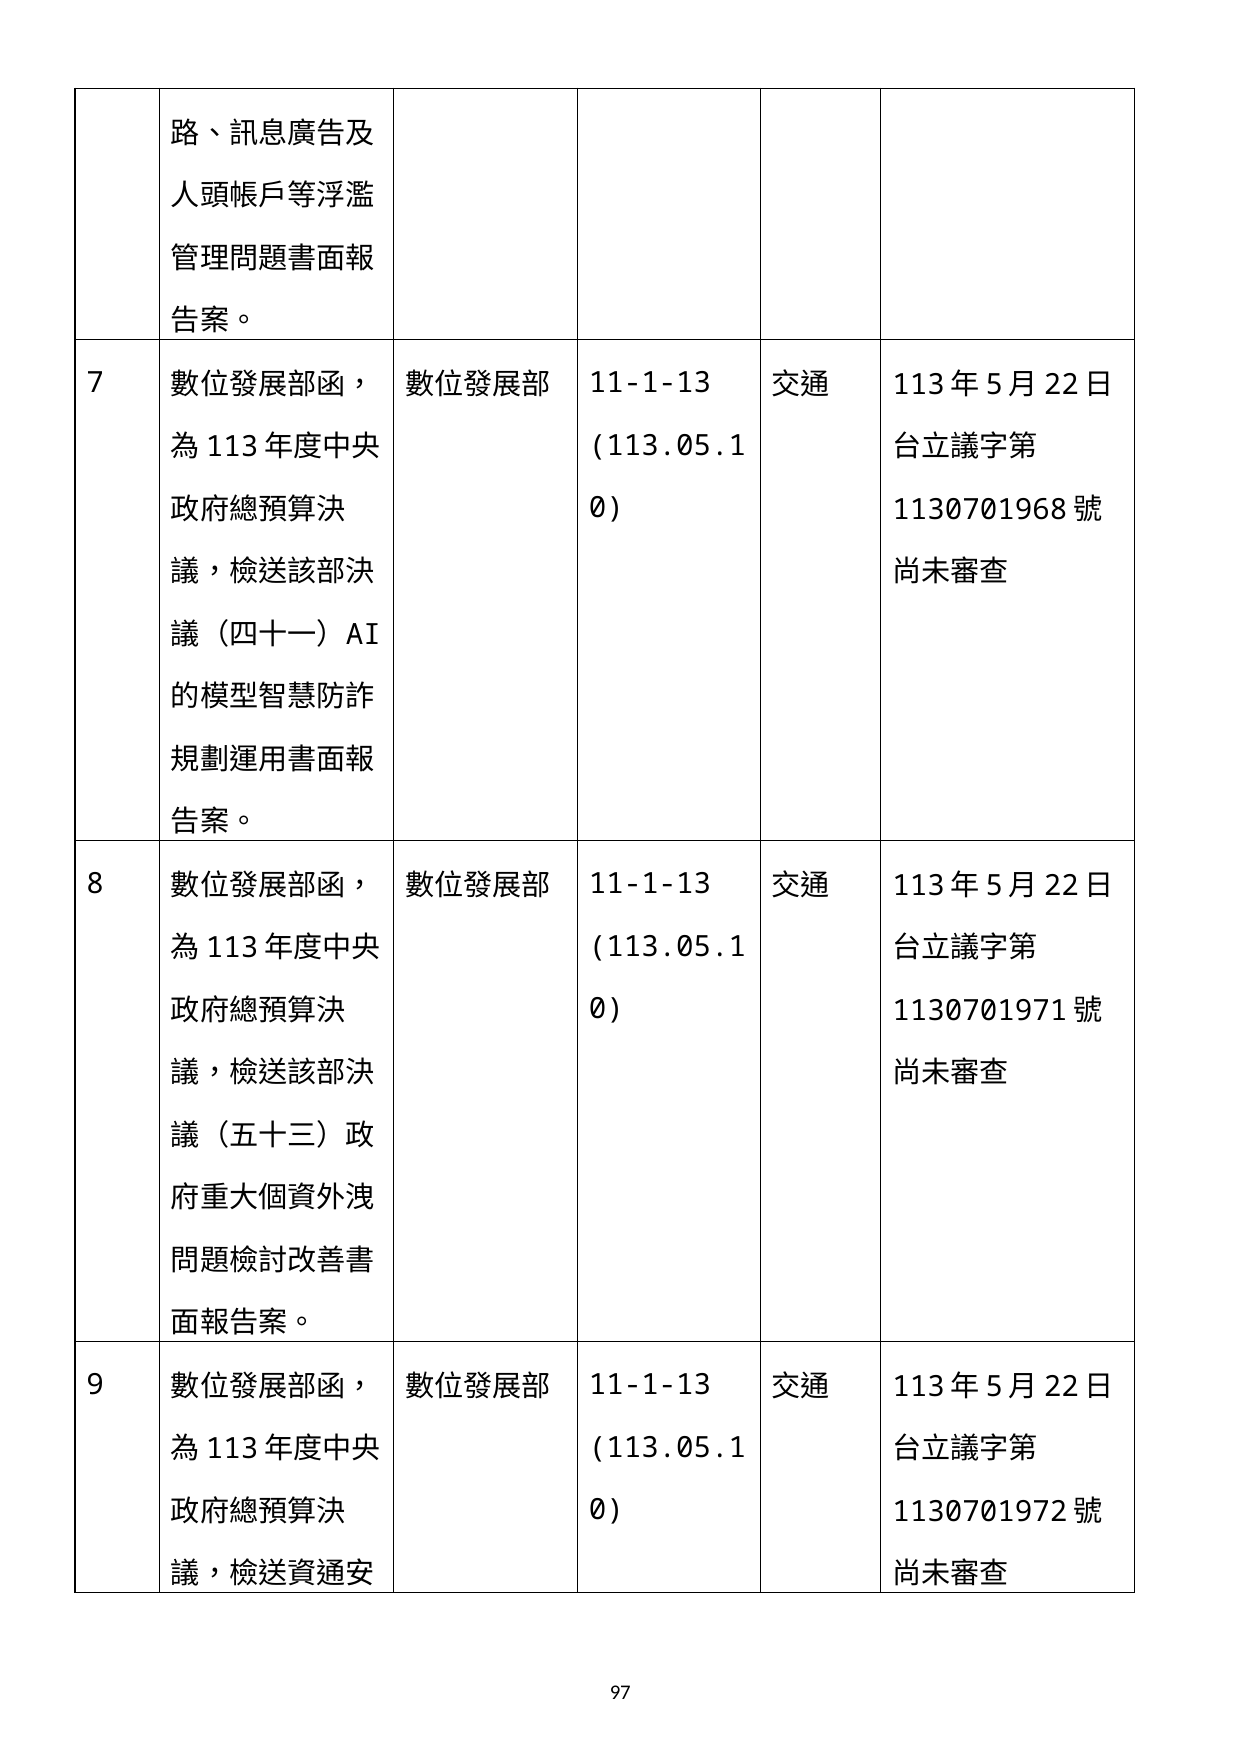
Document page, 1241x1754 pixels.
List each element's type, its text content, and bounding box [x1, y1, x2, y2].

table_cell 數位發展部 [394, 1342, 577, 1592]
table_cell 113年5月22日 台立議字第1130701972號 尚未審查 [881, 1342, 1134, 1592]
table_cell 數位發展部函，為113年度中央政府總預算決議，檢送該部決議（四十一）AI的模型智慧防詐規劃運用書面報告案。 [160, 340, 393, 840]
table_cell 11-1-13 (113.05.10) [578, 841, 760, 1341]
table_cell 113年5月22日 台立議字第1130701968號 尚未審查 [881, 340, 1134, 840]
table_cell 數位發展部函，為113年度中央政府總預算決議，檢送該部決議（五十三）政府重大個資外洩問題檢討改善書面報告案。 [160, 841, 393, 1341]
table_cell [881, 89, 1134, 339]
table_cell 數位發展部 [394, 841, 577, 1341]
table_cell [578, 89, 760, 339]
table_cell 交通 [761, 340, 880, 840]
table_cell 7 [76, 340, 159, 840]
table_cell 113年5月22日 台立議字第1130701971號 尚未審查 [881, 841, 1134, 1341]
table_cell [76, 89, 159, 339]
table_cell 數位發展部函，為113年度中央政府總預算決議，檢送資通安 [160, 1342, 393, 1592]
table_cell 交通 [761, 1342, 880, 1592]
table_cell 交通 [761, 841, 880, 1341]
table_cell 數位發展部 [394, 340, 577, 840]
table_cell 8 [76, 841, 159, 1341]
table_cell 路、訊息廣告及人頭帳戶等浮濫管理問題書面報告案。 [160, 89, 393, 339]
table_cell [761, 89, 880, 339]
table_cell 9 [76, 1342, 159, 1592]
table_cell 11-1-13 (113.05.10) [578, 340, 760, 840]
table_cell [394, 89, 577, 339]
table_cell 11-1-13 (113.05.10) [578, 1342, 760, 1592]
